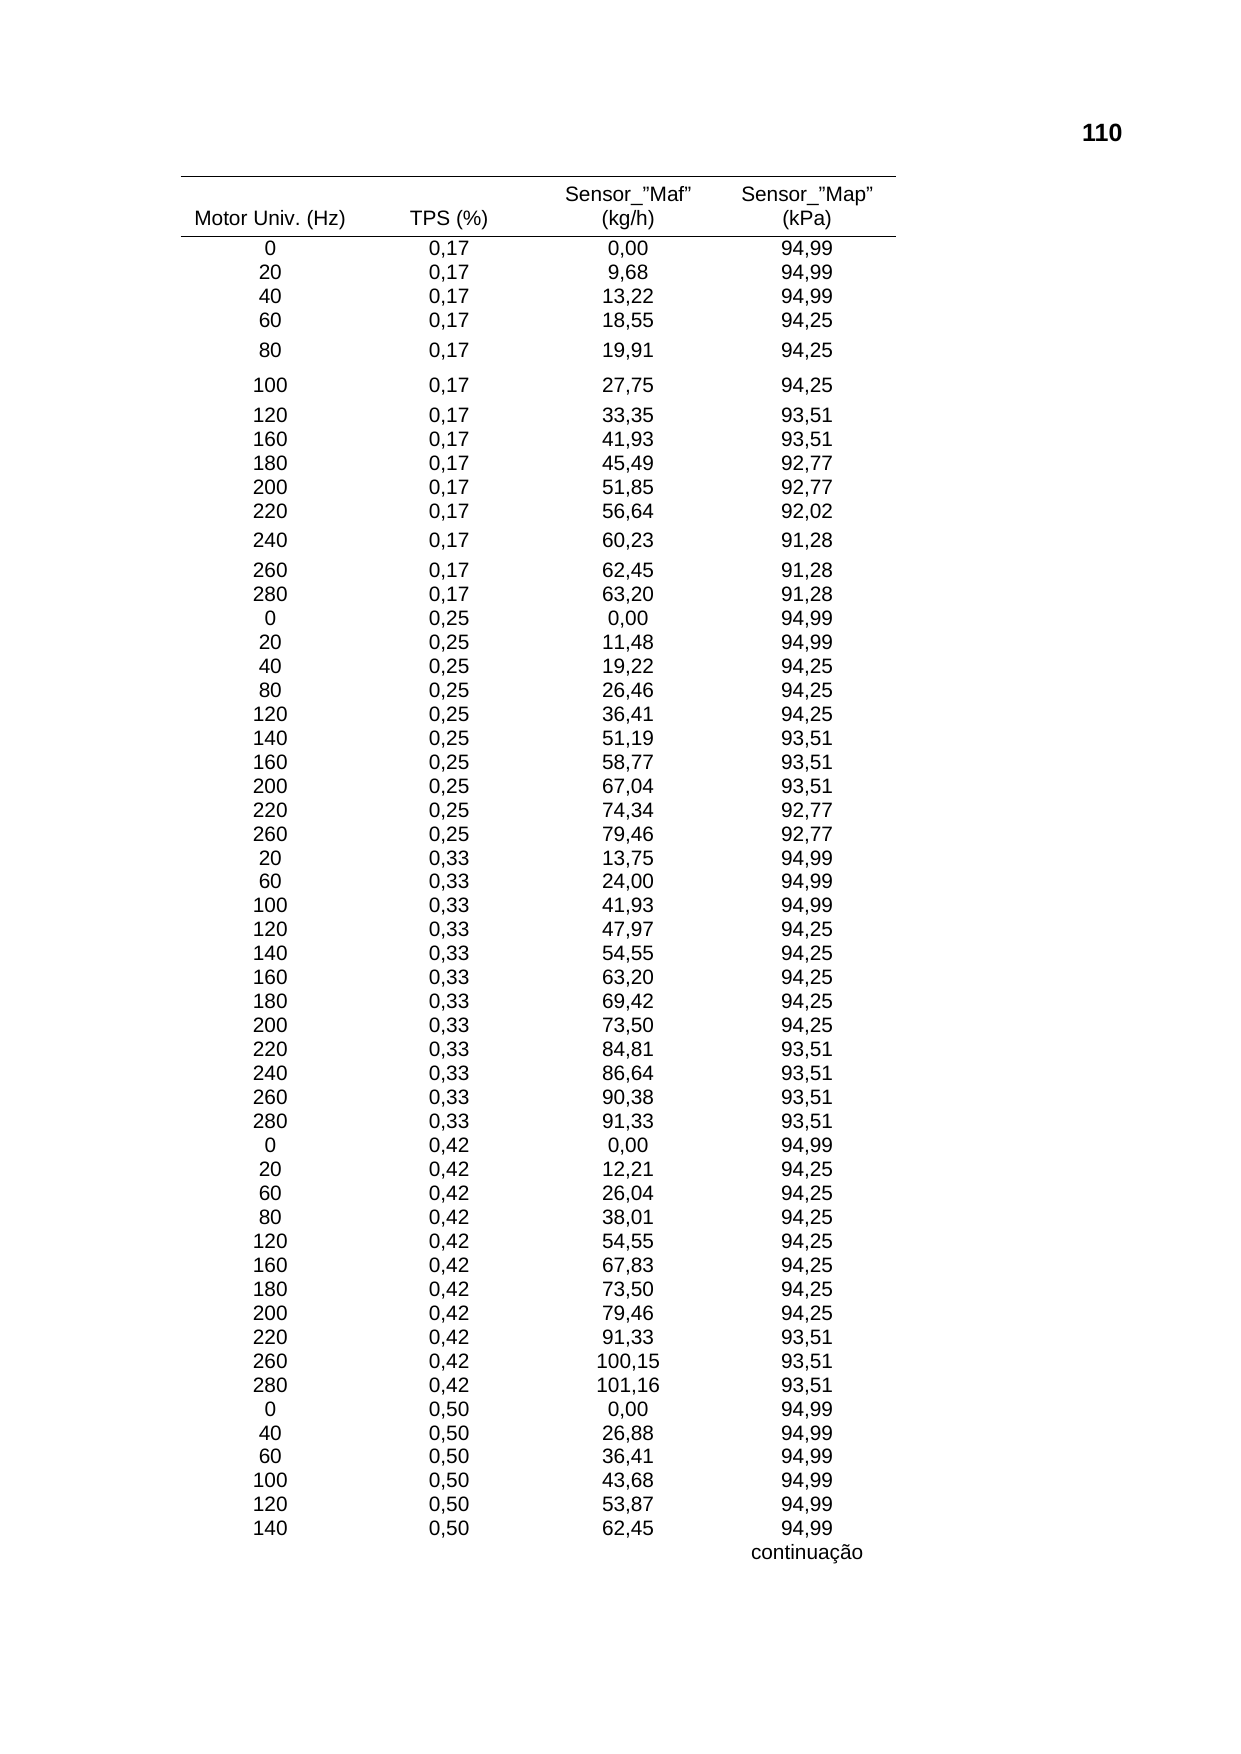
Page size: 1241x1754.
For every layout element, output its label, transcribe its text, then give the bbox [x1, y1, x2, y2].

table_cell 91,28 [718, 558, 896, 582]
table_cell continuação [718, 1540, 896, 1564]
table_cell 93,51 [718, 1373, 896, 1396]
table_cell 94,25 [718, 1013, 896, 1037]
table_cell 94,25 [718, 1157, 896, 1181]
table_cell 40 [181, 284, 359, 308]
table_cell 20 [181, 845, 359, 869]
table_cell 0,00 [539, 1396, 717, 1420]
table_cell 94,25 [718, 917, 896, 941]
table_cell 120 [181, 917, 359, 941]
table_cell 94,25 [718, 941, 896, 965]
table_cell 0,17 [360, 237, 538, 260]
table_cell 33,35 [539, 403, 717, 427]
table_cell 94,25 [718, 308, 896, 332]
table_cell 100 [181, 893, 359, 917]
table_cell 58,77 [539, 750, 717, 773]
table_cell 26,04 [539, 1181, 717, 1205]
table_cell 60,23 [539, 523, 717, 558]
table_cell 140 [181, 1516, 359, 1540]
table_cell 93,51 [718, 1325, 896, 1348]
table_cell 73,50 [539, 1277, 717, 1301]
table_cell 0 [181, 1396, 359, 1420]
table_cell 40 [181, 1420, 359, 1444]
table_cell 260 [181, 821, 359, 845]
table_cell 0,33 [360, 941, 538, 965]
table_cell 94,99 [718, 869, 896, 893]
table_cell 12,21 [539, 1157, 717, 1181]
table_cell 280 [181, 582, 359, 606]
table_cell 27,75 [539, 367, 717, 403]
table_cell 0,25 [360, 702, 538, 726]
table_cell 0,00 [539, 237, 717, 260]
table_cell 26,46 [539, 678, 717, 702]
table_cell 11,48 [539, 630, 717, 654]
table_cell [539, 1540, 717, 1564]
table_cell 0,42 [360, 1301, 538, 1324]
table_cell 93,51 [718, 774, 896, 797]
table_cell 18,55 [539, 308, 717, 332]
table_cell 94,99 [718, 237, 896, 260]
table_cell 0,25 [360, 726, 538, 749]
table_cell 0,17 [360, 367, 538, 403]
table_cell 94,99 [718, 630, 896, 654]
table_cell 19,22 [539, 654, 717, 678]
table_cell [360, 1540, 538, 1564]
table_cell 94,99 [718, 845, 896, 869]
table_cell 94,25 [718, 1205, 896, 1229]
table_cell 24,00 [539, 869, 717, 893]
table_cell 63,20 [539, 965, 717, 989]
table_cell 0,50 [360, 1492, 538, 1516]
table_cell 200 [181, 1013, 359, 1037]
table_cell 0,33 [360, 1061, 538, 1085]
table_cell 60 [181, 1444, 359, 1468]
table_cell 120 [181, 702, 359, 726]
table_cell 0,42 [360, 1205, 538, 1229]
table_cell 80 [181, 678, 359, 702]
table_cell 160 [181, 750, 359, 773]
table_cell 260 [181, 1349, 359, 1372]
table_cell 0,33 [360, 1013, 538, 1037]
table_cell 0 [181, 1133, 359, 1157]
table_cell 0,33 [360, 869, 538, 893]
table_cell 91,33 [539, 1325, 717, 1348]
table_cell 91,28 [718, 582, 896, 606]
table_cell 0,33 [360, 1085, 538, 1109]
table_cell 240 [181, 523, 359, 558]
table_cell 92,77 [718, 798, 896, 821]
table_cell 84,81 [539, 1037, 717, 1061]
table_cell 100,15 [539, 1349, 717, 1372]
table_cell 220 [181, 1325, 359, 1348]
table_cell 13,75 [539, 845, 717, 869]
table_cell 94,25 [718, 332, 896, 367]
table_cell 0,42 [360, 1373, 538, 1396]
table_cell 94,25 [718, 1181, 896, 1205]
table_cell 0,17 [360, 475, 538, 498]
table_cell 0,33 [360, 989, 538, 1013]
table_cell [181, 1540, 359, 1564]
table_cell 200 [181, 475, 359, 498]
table_cell 120 [181, 1492, 359, 1516]
table_cell 0,17 [360, 427, 538, 451]
table_cell 140 [181, 726, 359, 749]
table_cell 94,99 [718, 1133, 896, 1157]
table_cell 79,46 [539, 1301, 717, 1324]
table_cell 0,33 [360, 845, 538, 869]
table_cell 0,00 [539, 1133, 717, 1157]
table_cell 93,51 [718, 1085, 896, 1109]
table_cell 63,20 [539, 582, 717, 606]
table_cell 0,17 [360, 260, 538, 284]
table_cell 92,77 [718, 451, 896, 474]
table_cell 93,51 [718, 403, 896, 427]
table_cell 94,99 [718, 1468, 896, 1492]
table_cell 56,64 [539, 499, 717, 522]
table_cell 0,25 [360, 774, 538, 797]
table_cell 220 [181, 798, 359, 821]
table_cell 93,51 [718, 750, 896, 773]
table_cell 160 [181, 427, 359, 451]
table_cell 0,33 [360, 917, 538, 941]
table_cell 20 [181, 260, 359, 284]
table_cell 280 [181, 1373, 359, 1396]
table_cell 41,93 [539, 427, 717, 451]
table_cell 94,25 [718, 702, 896, 726]
table_cell 0,33 [360, 1109, 538, 1133]
table_cell 220 [181, 499, 359, 522]
table_cell 160 [181, 1253, 359, 1277]
table_cell 47,97 [539, 917, 717, 941]
table_cell 0,17 [360, 558, 538, 582]
table_cell 0,42 [360, 1253, 538, 1277]
table_cell 0,17 [360, 284, 538, 308]
table_cell 0,42 [360, 1349, 538, 1372]
table_cell 160 [181, 965, 359, 989]
table_cell 94,25 [718, 965, 896, 989]
table_cell 60 [181, 308, 359, 332]
table_cell 51,85 [539, 475, 717, 498]
table_cell 120 [181, 1229, 359, 1253]
table_cell 43,68 [539, 1468, 717, 1492]
table_cell TPS (%) [360, 177, 538, 236]
table_cell 94,99 [718, 1396, 896, 1420]
table_cell 94,99 [718, 893, 896, 917]
table_cell 260 [181, 1085, 359, 1109]
table_cell 79,46 [539, 821, 717, 845]
table_cell 100 [181, 1468, 359, 1492]
table_cell 180 [181, 1277, 359, 1301]
table_cell 0,25 [360, 821, 538, 845]
table_cell 0,33 [360, 965, 538, 989]
table_cell 0,17 [360, 523, 538, 558]
table_cell 74,34 [539, 798, 717, 821]
table_cell 93,51 [718, 1349, 896, 1372]
table_cell 140 [181, 941, 359, 965]
table_cell 0 [181, 606, 359, 630]
table_cell 45,49 [539, 451, 717, 474]
table_cell 94,25 [718, 654, 896, 678]
table_cell 180 [181, 451, 359, 474]
table_cell 0,17 [360, 451, 538, 474]
table_cell 0,25 [360, 798, 538, 821]
table_cell 0,00 [539, 606, 717, 630]
table_cell 62,45 [539, 558, 717, 582]
table_cell 0,50 [360, 1420, 538, 1444]
table_cell 101,16 [539, 1373, 717, 1396]
table_cell 0,50 [360, 1396, 538, 1420]
table_cell 92,02 [718, 499, 896, 522]
table_cell 93,51 [718, 1109, 896, 1133]
table_cell 0,25 [360, 750, 538, 773]
table_cell 200 [181, 774, 359, 797]
table_cell 94,25 [718, 367, 896, 403]
table_cell 94,25 [718, 678, 896, 702]
table_cell 220 [181, 1037, 359, 1061]
table_cell Sensor_”Map” (kPa) [718, 177, 896, 236]
table_cell 94,99 [718, 606, 896, 630]
table_cell 94,25 [718, 1253, 896, 1277]
table_cell 94,25 [718, 1301, 896, 1324]
table_cell 91,33 [539, 1109, 717, 1133]
table_cell 0,50 [360, 1444, 538, 1468]
table_cell 20 [181, 630, 359, 654]
table_cell 93,51 [718, 726, 896, 749]
table_cell 0,42 [360, 1181, 538, 1205]
table_cell 93,51 [718, 427, 896, 451]
table_cell 0,25 [360, 678, 538, 702]
table_cell 91,28 [718, 523, 896, 558]
table_cell 0,42 [360, 1229, 538, 1253]
table_cell 62,45 [539, 1516, 717, 1540]
table_cell 0,33 [360, 893, 538, 917]
table_cell 0,42 [360, 1277, 538, 1301]
table_cell 80 [181, 332, 359, 367]
table_cell 54,55 [539, 1229, 717, 1253]
table_cell 19,91 [539, 332, 717, 367]
table_cell 0,25 [360, 630, 538, 654]
table_cell 9,68 [539, 260, 717, 284]
table_cell 0,25 [360, 654, 538, 678]
table_cell 94,99 [718, 1492, 896, 1516]
table_cell 100 [181, 367, 359, 403]
table_cell 40 [181, 654, 359, 678]
table_cell 260 [181, 558, 359, 582]
table_cell 41,93 [539, 893, 717, 917]
table_cell 240 [181, 1061, 359, 1085]
table_cell 94,99 [718, 260, 896, 284]
table_cell 93,51 [718, 1061, 896, 1085]
table_cell 94,99 [718, 1420, 896, 1444]
table_cell 180 [181, 989, 359, 1013]
table_cell 94,99 [718, 1444, 896, 1468]
table_cell 0 [181, 237, 359, 260]
table_cell 0,33 [360, 1037, 538, 1061]
table_cell 94,25 [718, 989, 896, 1013]
table_cell 0,17 [360, 332, 538, 367]
table_cell 60 [181, 869, 359, 893]
table_cell 80 [181, 1205, 359, 1229]
table_cell 93,51 [718, 1037, 896, 1061]
table_cell 51,19 [539, 726, 717, 749]
table_cell Motor Univ. (Hz) [181, 177, 359, 236]
table_cell 280 [181, 1109, 359, 1133]
table_cell 73,50 [539, 1013, 717, 1037]
table_cell 60 [181, 1181, 359, 1205]
table_cell 53,87 [539, 1492, 717, 1516]
table_cell 0,42 [360, 1133, 538, 1157]
table_cell 94,25 [718, 1277, 896, 1301]
table_cell 92,77 [718, 821, 896, 845]
table_cell 94,25 [718, 1229, 896, 1253]
table_cell 36,41 [539, 702, 717, 726]
table_cell 90,38 [539, 1085, 717, 1109]
table_cell 69,42 [539, 989, 717, 1013]
table_cell 0,17 [360, 499, 538, 522]
table_cell 94,99 [718, 1516, 896, 1540]
table_cell 0,17 [360, 403, 538, 427]
table_cell 92,77 [718, 475, 896, 498]
table_cell 13,22 [539, 284, 717, 308]
table_cell 36,41 [539, 1444, 717, 1468]
table_cell 0,50 [360, 1516, 538, 1540]
table_cell 94,99 [718, 284, 896, 308]
table_cell Sensor_”Maf” (kg/h) [539, 177, 717, 236]
table_cell 86,64 [539, 1061, 717, 1085]
table_cell 120 [181, 403, 359, 427]
table_cell 38,01 [539, 1205, 717, 1229]
table_cell 0,25 [360, 606, 538, 630]
table_cell 0,17 [360, 582, 538, 606]
table_cell 26,88 [539, 1420, 717, 1444]
table_cell 0,42 [360, 1325, 538, 1348]
table_cell 0,17 [360, 308, 538, 332]
table_cell 67,04 [539, 774, 717, 797]
table_cell 0,50 [360, 1468, 538, 1492]
table_cell 200 [181, 1301, 359, 1324]
table_cell 54,55 [539, 941, 717, 965]
table_cell 67,83 [539, 1253, 717, 1277]
table_cell 20 [181, 1157, 359, 1181]
table_cell 0,42 [360, 1157, 538, 1181]
